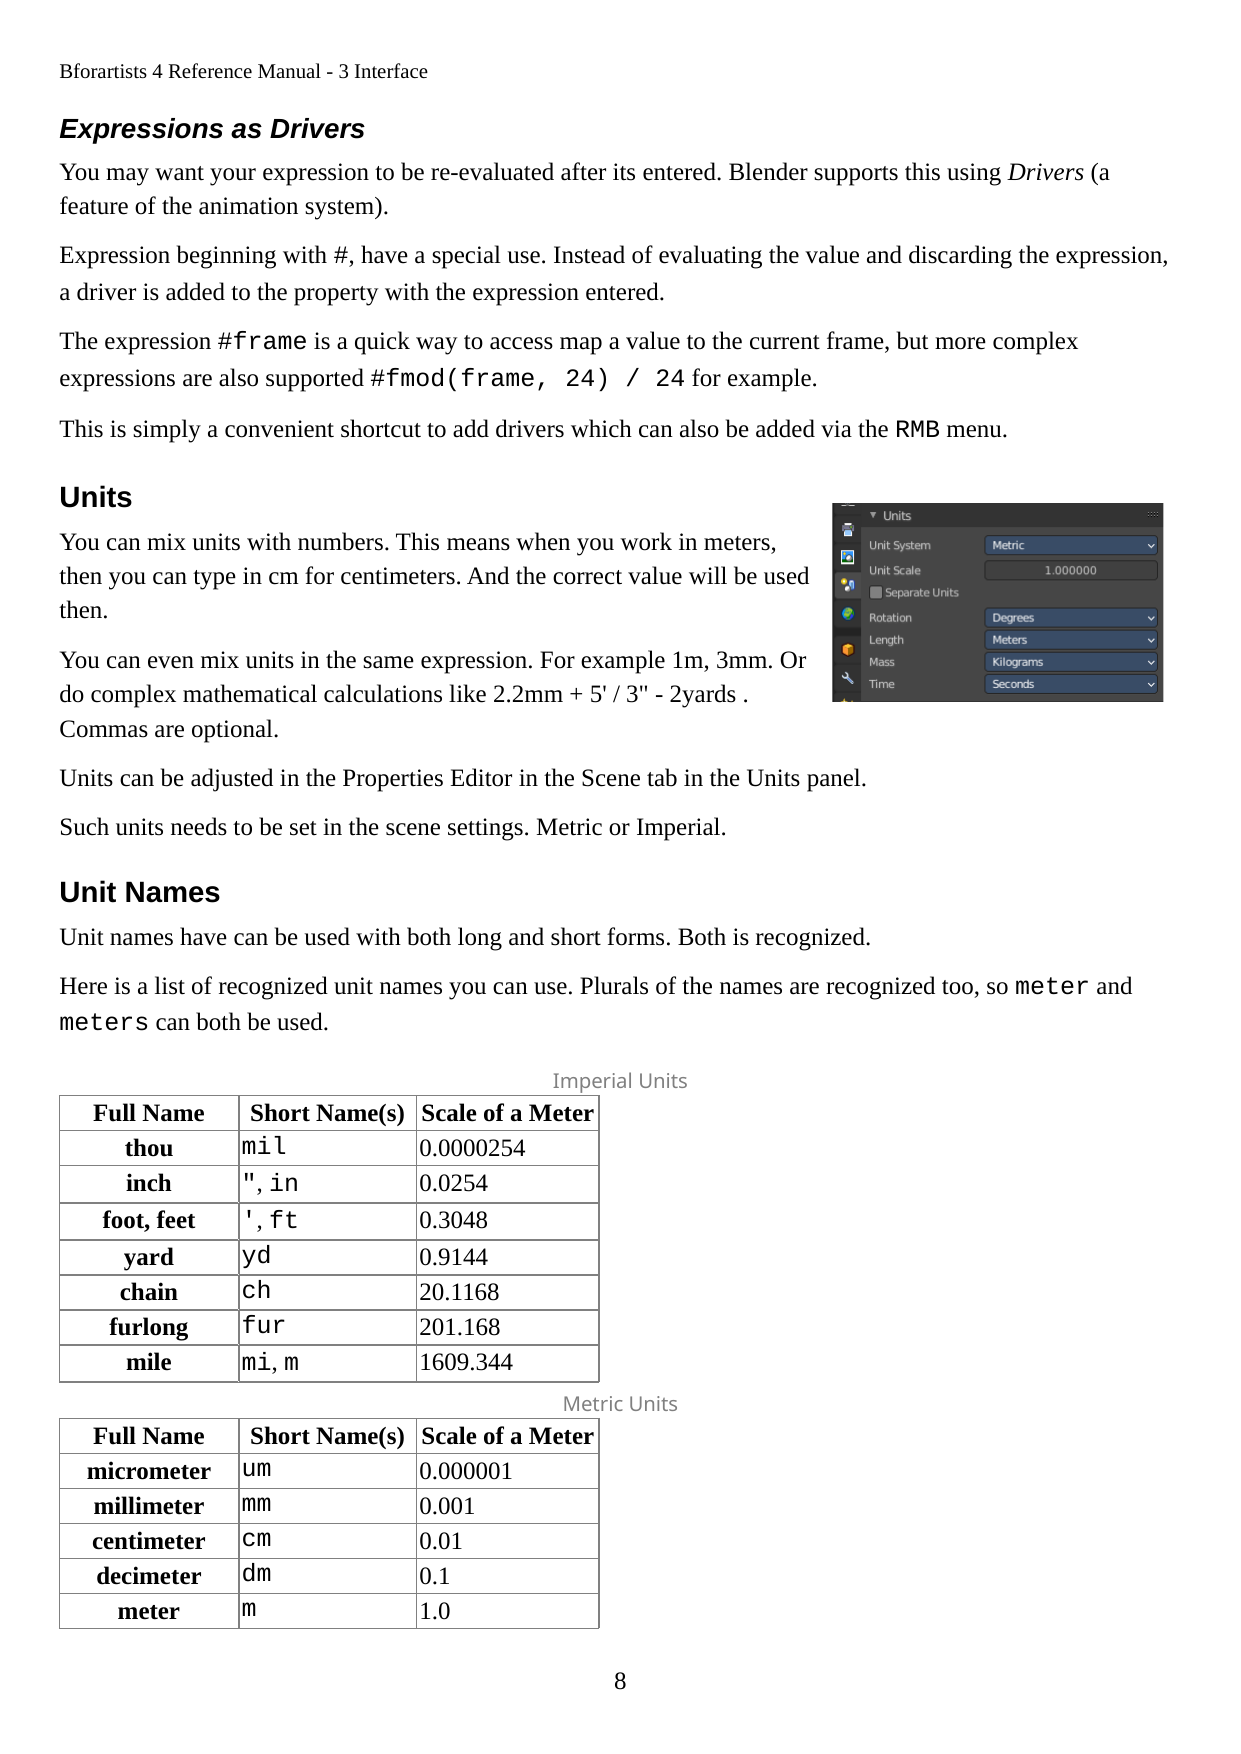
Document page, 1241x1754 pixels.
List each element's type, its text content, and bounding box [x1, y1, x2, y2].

table_cell decimeter [60, 1559, 238, 1593]
table_cell 1609.344 [417, 1346, 598, 1381]
table_cell furlong [60, 1311, 238, 1344]
table_header Full Name [60, 1096, 238, 1130]
table_cell fur [240, 1311, 416, 1344]
subtitle Unit Names [59, 875, 1181, 909]
table_cell 0.1 [417, 1559, 598, 1593]
table_cell mi, m [240, 1346, 416, 1381]
table_cell 0.9144 [417, 1241, 598, 1274]
text Imperial Units [59, 1064, 1181, 1095]
table_cell millimeter [60, 1489, 238, 1523]
table_cell centimeter [60, 1524, 238, 1558]
text You can mix units with numbers. This means when you work in meters, then you can type in cm for centimeters. And the correct value will be used then. [59, 527, 832, 624]
table_cell 0.001 [417, 1489, 598, 1523]
table_cell yard [60, 1241, 238, 1274]
table_header Short Name(s) [240, 1419, 416, 1453]
table_cell foot, feet [60, 1204, 238, 1239]
table_cell mil [240, 1131, 416, 1165]
text Metric Units [59, 1386, 1181, 1418]
table_cell ", in [240, 1166, 416, 1202]
table_header Scale of a Meter [417, 1096, 598, 1130]
table_cell meter [60, 1594, 238, 1628]
table_header Short Name(s) [240, 1096, 416, 1130]
table_header Full Name [60, 1419, 238, 1453]
table_cell 0.3048 [417, 1204, 598, 1239]
text Here is a list of recognized unit names you can use. Plurals of the names are recognized too, so meter and meters can both be used. [59, 971, 1181, 1038]
table_cell 0.000001 [417, 1454, 598, 1488]
table_cell 1.0 [417, 1594, 598, 1628]
text The expression #frame is a quick way to access map a value to the current frame, but more complex expressions are also supported #fmod(frame, 24) / 24 for example. [59, 326, 1181, 393]
table_cell 201.168 [417, 1311, 598, 1344]
text Expression beginning with #, have a special use. Instead of evaluating the value and discarding the expression, a driver is added to the property with the expression entered. [59, 241, 1181, 306]
table_cell mile [60, 1346, 238, 1381]
text Such units needs to be set in the scene settings. Metric or Imperial. [59, 812, 1181, 841]
table_cell ch [240, 1276, 416, 1309]
subtitle Expressions as Drivers [59, 113, 1181, 144]
table_cell 20.1168 [417, 1276, 598, 1309]
table_cell micrometer [60, 1454, 238, 1488]
table_cell ', ft [240, 1204, 416, 1239]
table_cell dm [240, 1559, 416, 1593]
table_cell chain [60, 1276, 238, 1309]
text You can even mix units in the same expression. For example 1m, 3mm. Or do complex mathematical calculations like 2.2mm + 5' / 3" - 2yards . Commas are optional. [59, 645, 1181, 742]
text Units can be adjusted in the Properties Editor in the Scene tab in the Units panel. [59, 763, 1181, 791]
table_cell 0.0000254 [417, 1131, 598, 1165]
table_cell thou [60, 1131, 238, 1165]
picture [832, 503, 1164, 702]
table_cell 0.0254 [417, 1166, 598, 1202]
table_cell um [240, 1454, 416, 1488]
text This is simply a convenient shortcut to add drivers which can also be added via the RMB menu. [59, 414, 1181, 445]
table_cell cm [240, 1524, 416, 1558]
table_header Scale of a Meter [417, 1419, 598, 1453]
table_cell yd [240, 1241, 416, 1274]
table_cell mm [240, 1489, 416, 1523]
subtitle Units [59, 480, 1181, 514]
text You may want your expression to be re-evaluated after its entered. Blender supports this using Drivers (a feature of the animation system). [59, 157, 1181, 220]
table_cell 0.01 [417, 1524, 598, 1558]
table_cell m [240, 1594, 416, 1628]
table_cell inch [60, 1166, 238, 1202]
text Unit names have can be used with both long and short forms. Both is recognized. [59, 922, 1181, 950]
